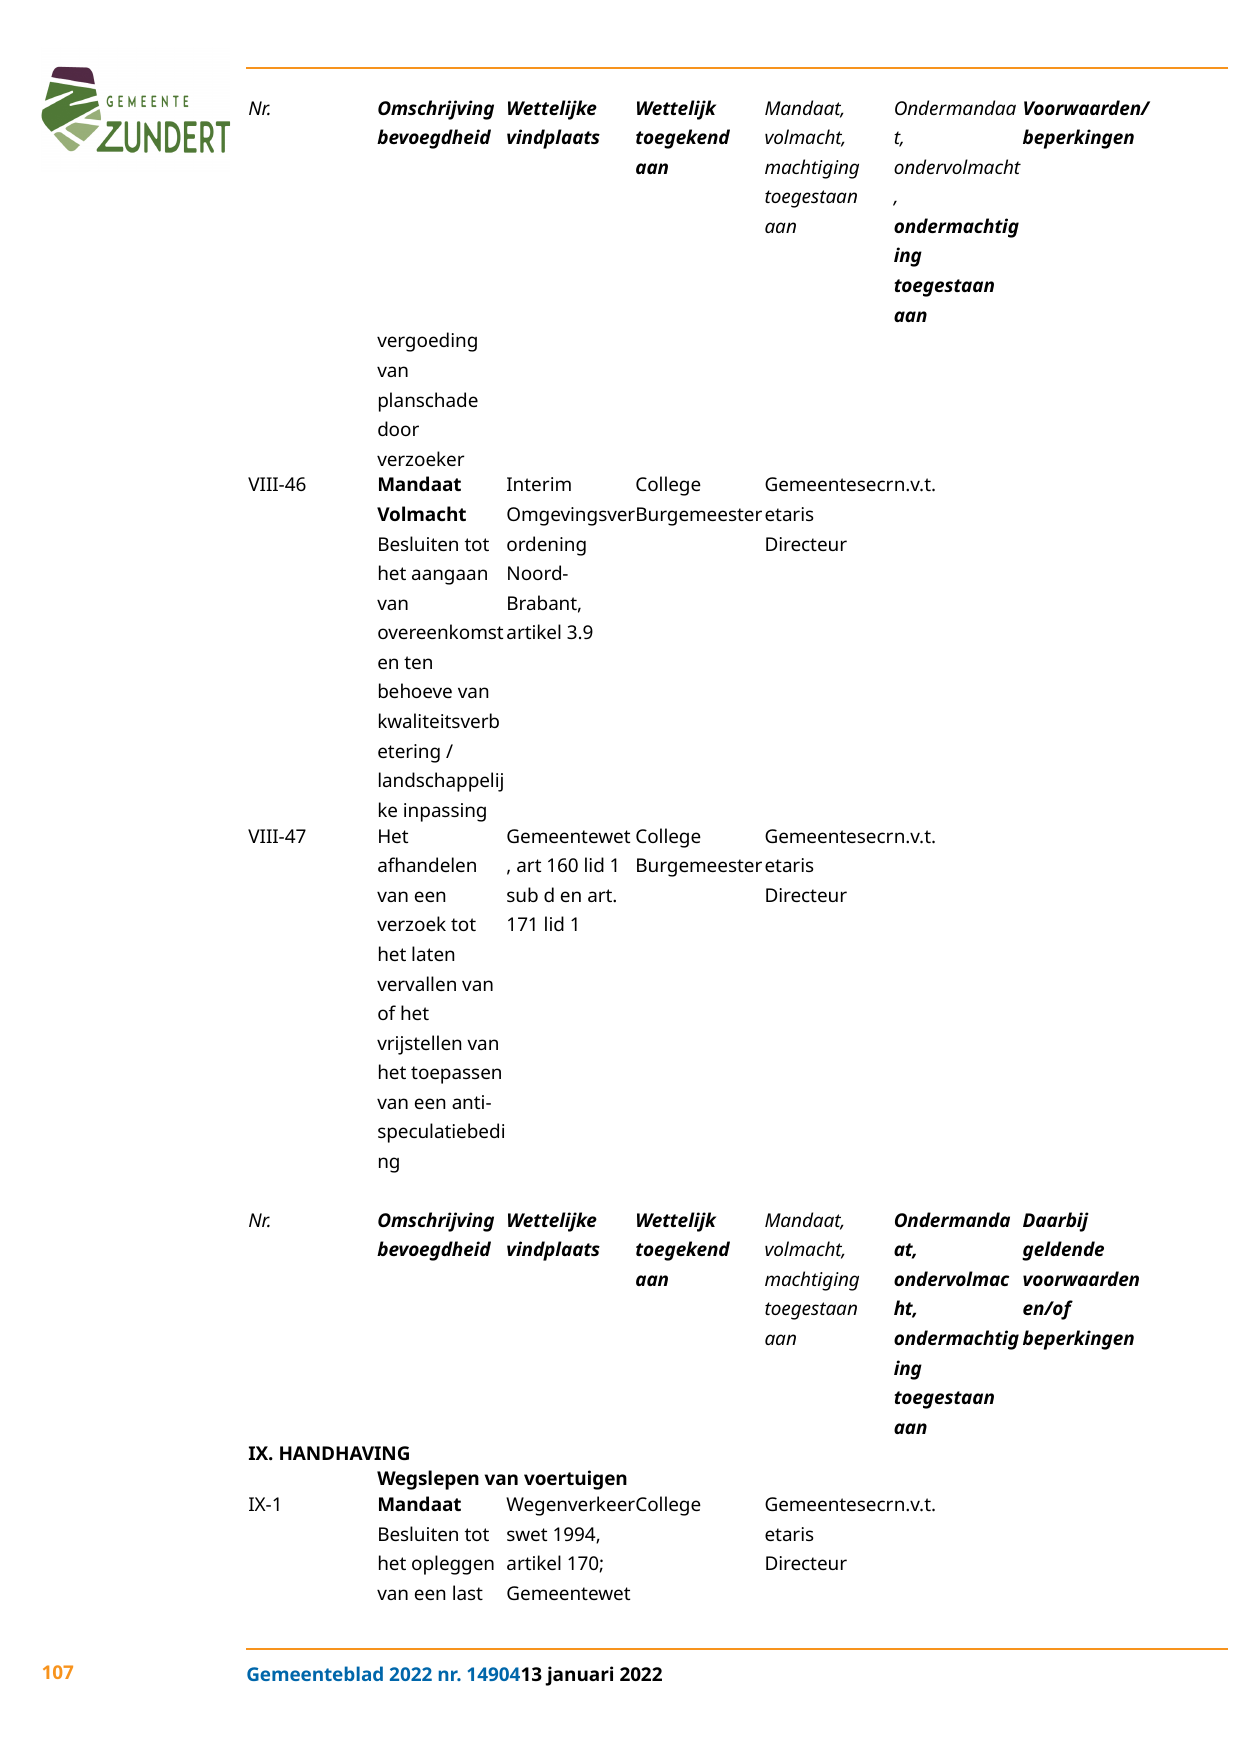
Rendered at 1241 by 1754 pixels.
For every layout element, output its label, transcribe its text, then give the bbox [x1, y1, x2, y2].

table_cell n.v.t. [894, 1491, 1022, 1606]
table_cell College Burgemeester [635, 823, 764, 1174]
table_cell [248, 1465, 377, 1491]
table_cell Gemeentewet, art 160 lid 1 sub d en art. 171 lid 1 [506, 823, 635, 1174]
table_header Ondermandaat, ondervolmacht, ondermachtiging toegestaan aan [894, 95, 1022, 328]
table_cell [248, 328, 377, 472]
table_cell VIII-46 [248, 472, 377, 823]
table_cell [764, 328, 893, 472]
table_header Mandaat, volmacht, machtiging toegestaan aan [764, 95, 893, 328]
table_cell Mandaat Besluiten tot het opleggen van een last [377, 1491, 506, 1606]
table_cell Wegslepen van voertuigen [377, 1465, 1152, 1491]
picture [41, 47, 231, 172]
table_cell College Burgemeester [635, 472, 764, 823]
table_cell VIII-47 [248, 823, 377, 1174]
table_cell Interim Omgevingsverordening Noord-Brabant, artikel 3.9 [506, 472, 635, 823]
table_cell Gemeentesecretaris Directeur [764, 472, 893, 823]
table_cell Het afhandelen van een verzoek tot het laten vervallen van of het vrijstellen van het toepassen van een anti-speculatiebeding [377, 823, 506, 1174]
table_header Voorwaarden/beperkingen [1023, 95, 1152, 328]
table_cell Gemeentesecretaris Directeur [764, 823, 893, 1174]
table_cell Mandaat Volmacht Besluiten tot het aangaan van overeenkomsten ten behoeve van kwaliteitsverbetering / landschappelijke inpassing [377, 472, 506, 823]
table_header Mandaat, volmacht, machtiging toegestaan aan [764, 1207, 893, 1440]
table_header Wettelijke vindplaats [506, 95, 635, 328]
table_cell [635, 328, 764, 472]
table_header Wettelijk toegekend aan [635, 95, 764, 328]
table_cell [1023, 823, 1152, 1174]
table_cell IX-1 [248, 1491, 377, 1606]
table_header Daarbij geldende voorwaarden en/of beperkingen [1023, 1207, 1152, 1440]
table_header Wettelijke vindplaats [506, 1207, 635, 1440]
table_cell Gemeentesecretaris Directeur [764, 1491, 893, 1606]
table_cell Wegenverkeerswet 1994, artikel 170; Gemeentewet [506, 1491, 635, 1606]
table_header Nr. [248, 1207, 377, 1440]
table_cell College [635, 1491, 764, 1606]
table_cell [1023, 1491, 1152, 1606]
table_cell n.v.t. [894, 823, 1022, 1174]
table_header Wettelijk toegekend aan [635, 1207, 764, 1440]
table_header Omschrijving bevoegdheid [377, 1207, 506, 1440]
table_cell [1023, 328, 1152, 472]
table_header Omschrijving bevoegdheid [377, 95, 506, 328]
table_cell n.v.t. [894, 472, 1022, 823]
table_header Nr. [248, 95, 377, 328]
table_cell [506, 328, 635, 472]
table_cell IX. HANDHAVING [248, 1440, 1152, 1465]
table_cell vergoeding van planschade door verzoeker [377, 328, 506, 472]
table_cell [894, 328, 1022, 472]
table_cell [1023, 472, 1152, 823]
table_header Ondermandaat, ondervolmacht, ondermachtiging toegestaan aan [894, 1207, 1022, 1440]
